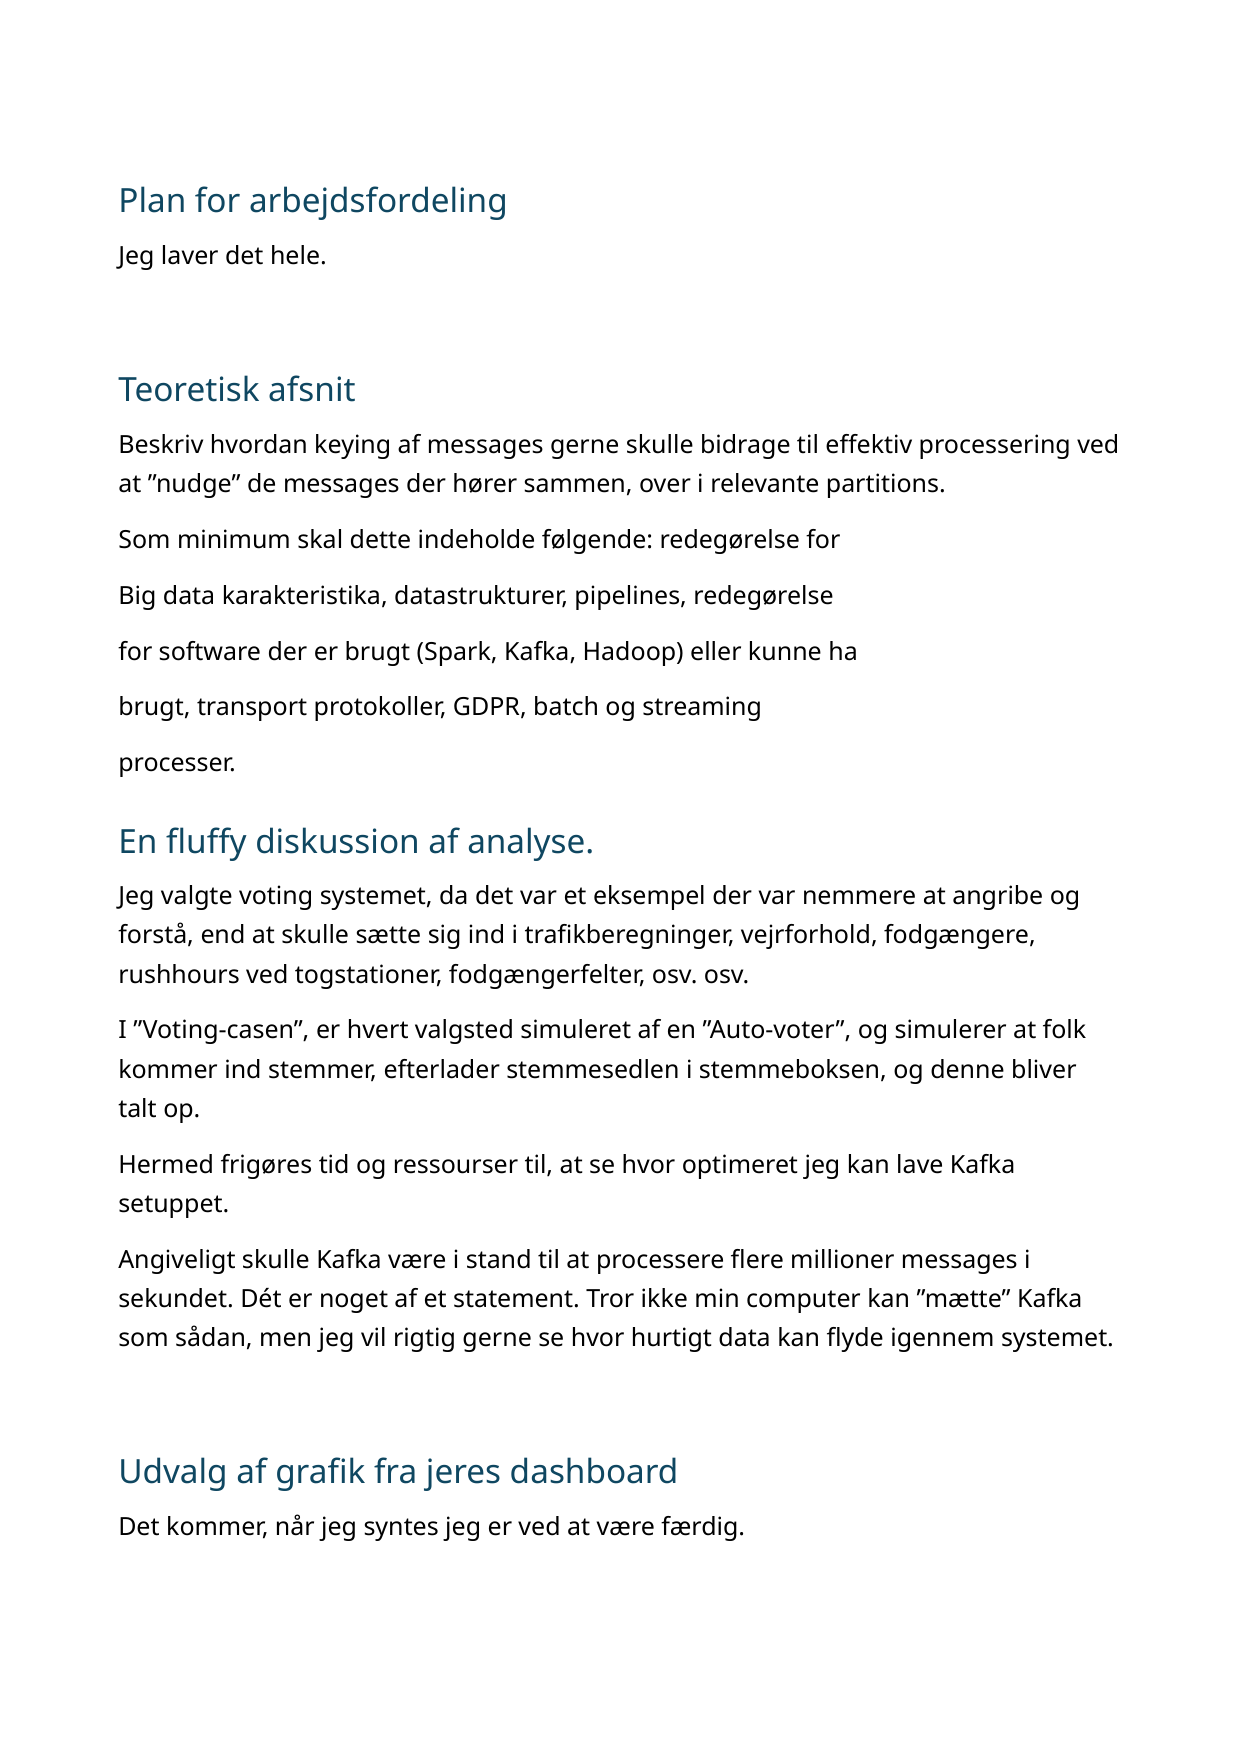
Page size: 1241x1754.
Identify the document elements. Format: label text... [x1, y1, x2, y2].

text Jeg valgte voting systemet, da det var et eksempel der var nemmere at angribe og forstå, end at skulle sætte sig ind i trafikberegninger, vejrforhold, fodgængere, rushhours ved togstationer, fodgængerfelter, osv. osv. [118, 878, 1122, 990]
text Hermed frigøres tid og ressourser til, at se hvor optimeret jeg kan lave Kafka setuppet. [118, 1146, 1122, 1219]
text I ”Voting-casen”, er hvert valgsted simuleret af en ”Auto-voter”, og simulerer at folk kommer ind stemmer, efterlader stemmesedlen i stemmeboksen, og denne bliver talt op. [118, 1012, 1122, 1124]
text Angiveligt skulle Kafka være i stand til at processere flere millioner messages i sekundet. Dét er noget af et statement. Tror ikke min computer kan ”mætte” Kafka som sådan, men jeg vil rigtig gerne se hvor hurtigt data kan flyde igennem systemet. [118, 1241, 1122, 1354]
text Jeg laver det hele. [118, 238, 1122, 272]
text for software der er brugt (Spark, Kafka, Hadoop) eller kunne ha [118, 633, 1122, 667]
text Beskriv hvordan keying af messages gerne skulle bidrage til effektiv processering ved at ”nudge” de messages der hører sammen, over i relevante partitions. [118, 427, 1122, 500]
text Det kommer, når jeg syntes jeg er ved at være færdig. [118, 1508, 1122, 1542]
subtitle Udvalg af grafik fra jeres dashboard [118, 1448, 1122, 1493]
text processer. [118, 745, 1122, 779]
text Som minimum skal dette indeholde følgende: redegørelse for [118, 522, 1122, 556]
subtitle Plan for arbejdsfordeling [118, 177, 1122, 223]
text brugt, transport protokoller, GDPR, batch og streaming [118, 689, 1122, 723]
subtitle En fluffy diskussion af analyse. [118, 817, 1122, 863]
subtitle Teoretisk afsnit [118, 366, 1122, 411]
text Big data karakteristika, datastrukturer, pipelines, redegørelse [118, 577, 1122, 611]
